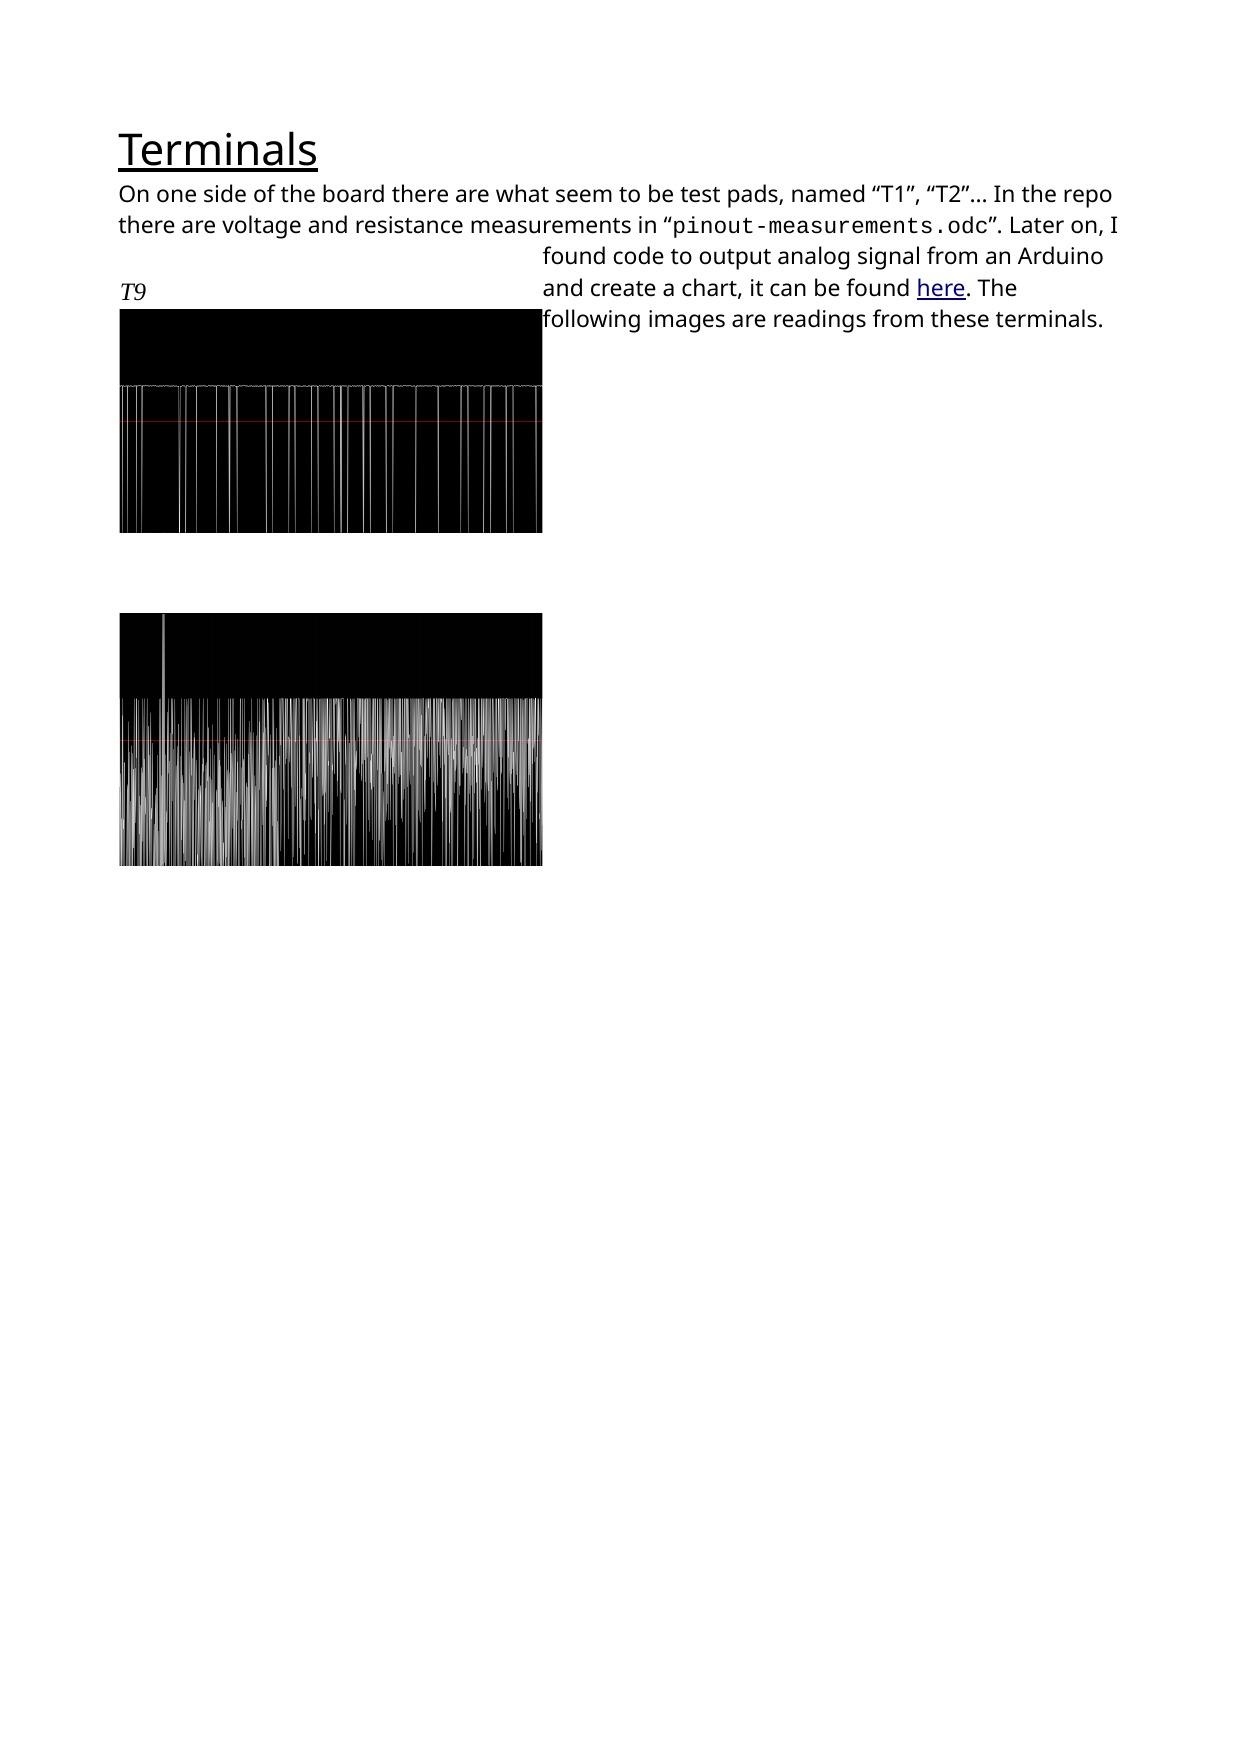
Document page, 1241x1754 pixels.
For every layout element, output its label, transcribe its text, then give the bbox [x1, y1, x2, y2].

picture [119, 309, 543, 533]
text T9 [119, 277, 542, 305]
text Terminals [118, 118, 1122, 178]
text On one side of the board there are what seem to be test pads, named “T1”, “T2”… In the repo there are voltage and resistance measurements in “pinout-measurements.odc”. Later on, I found code to output analog signal from an Arduino and create a chart, it can be found here. The following images are readings from these terminals. [118, 178, 1122, 334]
picture [119, 613, 543, 866]
